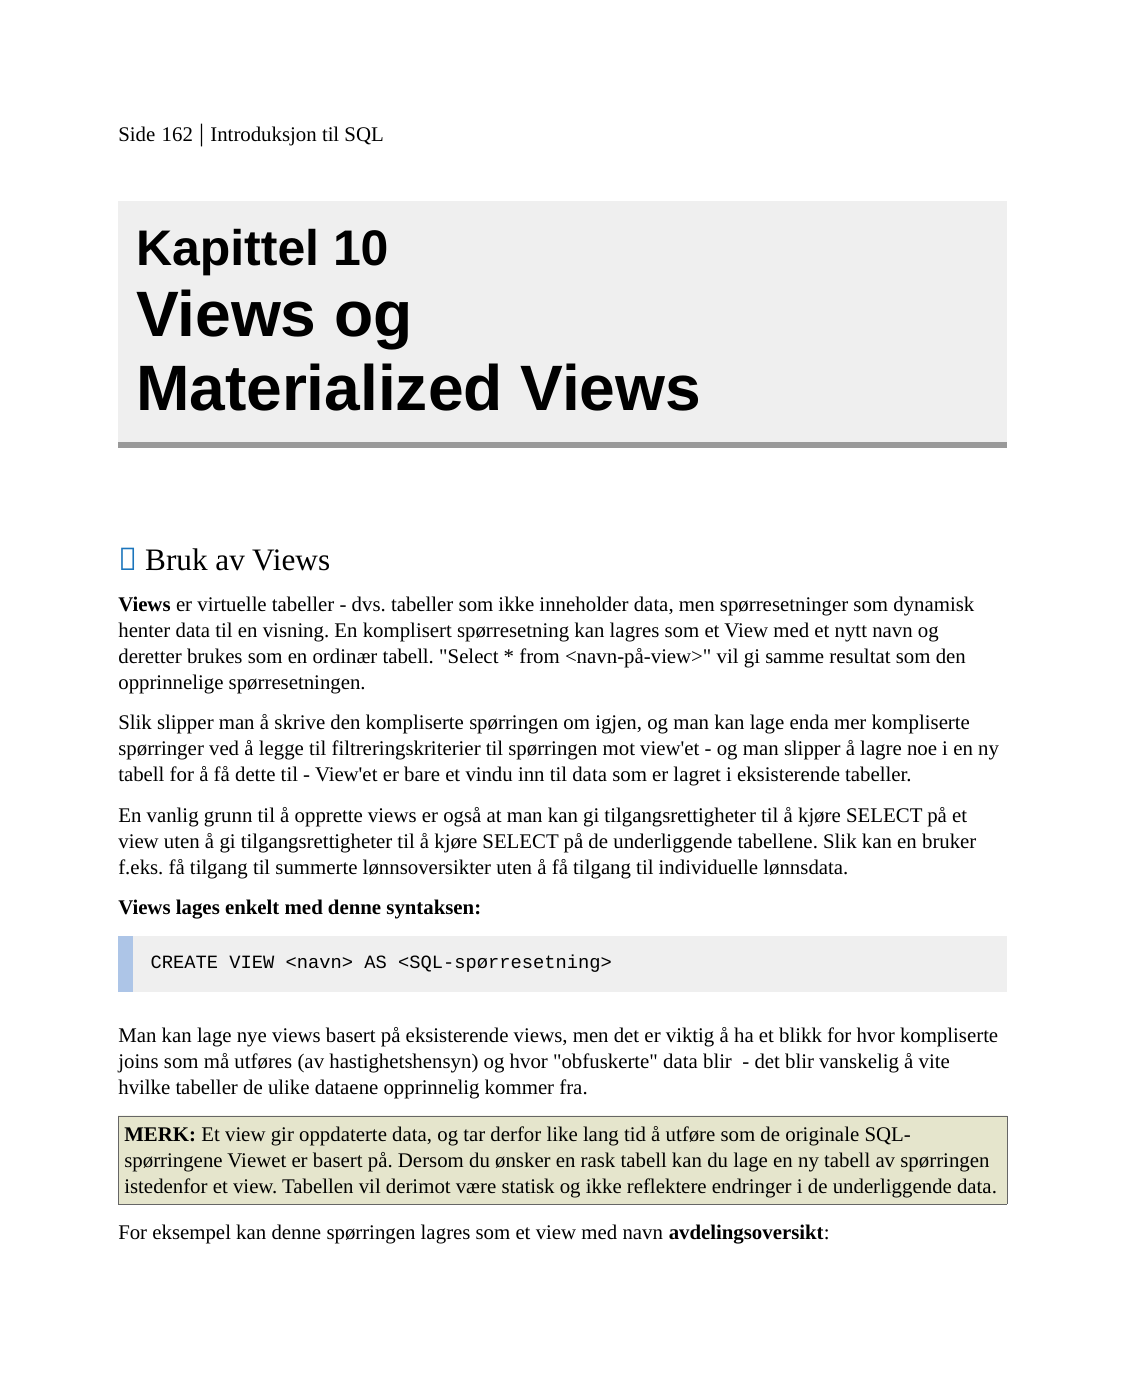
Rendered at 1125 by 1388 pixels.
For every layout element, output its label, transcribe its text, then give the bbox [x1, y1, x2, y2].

subtitle  Bruk av Views [118, 537, 1007, 579]
text MERK: Et view gir oppdaterte data, og tar derfor like lang tid å utføre som de originale SQL-spørringene Viewet er basert på. Dersom du ønsker en rask tabell kan du lage en ny tabell av spørringen istedenfor et view. Tabellen vil derimot være statisk og ikke reflektere endringer i de underliggende data. [119, 1117, 1007, 1204]
text Slik slipper man å skrive den kompliserte spørringen om igjen, og man kan lage enda mer kompliserte spørringer ved å legge til filtreringskriterier til spørringen mot view'et - og man slipper å lagre noe i en ny tabell for å få dette til - View'et er bare et vindu inn til data som er lagret i eksisterende tabeller. [118, 710, 1007, 786]
text En vanlig grunn til å opprette views er også at man kan gi tilgangsrettigheter til å kjøre SELECT på et view uten å gi tilgangsrettigheter til å kjøre SELECT på de underliggende tabellene. Slik kan en bruker f.eks. få tilgang til summerte lønnsoversikter uten å få tilgang til individuelle lønnsdata. [118, 803, 1007, 879]
subtitle Kapittel 10 Views og Materialized Views [118, 201, 1007, 442]
text Views er virtuelle tabeller - dvs. tabeller som ikke inneholder data, men spørresetninger som dynamisk henter data til en visning. En komplisert spørresetning kan lagres som et View med et nytt navn og deretter brukes som en ordinær tabell. "Select * from <navn-på-view>" vil gi samme resultat som den opprinnelige spørresetningen. [118, 592, 1007, 694]
text For eksempel kan denne spørringen lagres som et view med navn avdelingsoversikt: [118, 1220, 1007, 1244]
text CREATE VIEW <navn> AS <SQL-spørresetning> [133, 936, 1007, 992]
text Views lages enkelt med denne syntaksen: [118, 895, 1007, 919]
text Man kan lage nye views basert på eksisterende views, men det er viktig å ha et blikk for hvor kompliserte joins som må utføres (av hastighetshensyn) og hvor "obfuskerte" data blir - det blir vanskelig å vite hvilke tabeller de ulike dataene opprinnelig kommer fra. [118, 1023, 1007, 1099]
